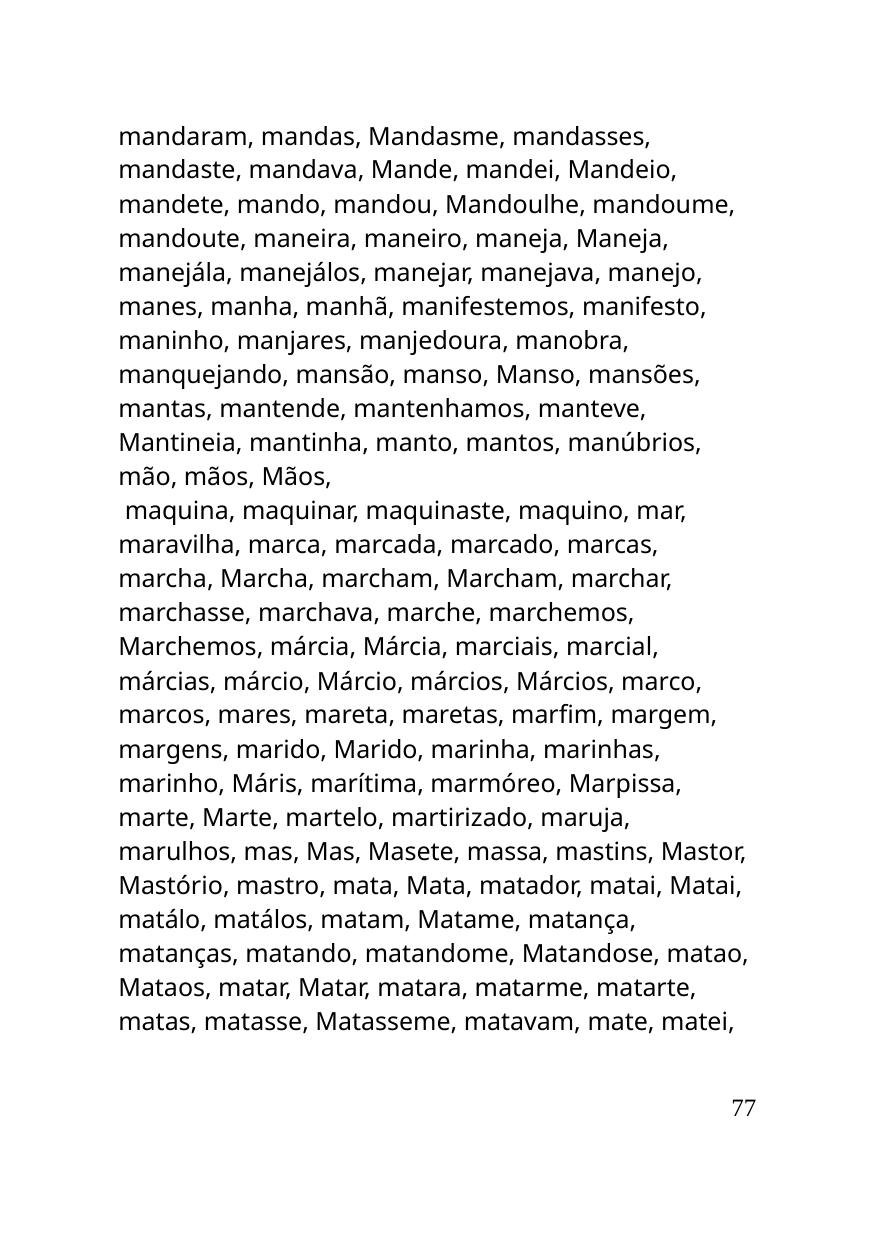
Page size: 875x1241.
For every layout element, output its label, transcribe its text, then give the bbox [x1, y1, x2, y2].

text maquina, maquinar, maquinaste, maquino, mar, maravilha, marca, marcada, marcado, marcas, marcha, Marcha, marcham, Marcham, marchar, marchasse, marchava, marche, marchemos, Marchemos, márcia, Márcia, marciais, marcial, márcias, márcio, Márcio, márcios, Márcios, marco, marcos, mares, mareta, maretas, marfim, margem, margens, marido, Marido, marinha, marinhas, marinho, Máris, marítima, marmóreo, Marpissa, marte, Marte, martelo, martirizado, maruja, marulhos, mas, Mas, Masete, massa, mastins, Mastor, Mastório, mastro, mata, Mata, matador, matai, Matai, matálo, matálos, matam, Matame, matança, matanças, matando, matandome, Matandose, matao, Mataos, matar, Matar, matara, matarme, matarte, matas, matasse, Matasseme, matavam, mate, matei, [118, 493, 756, 1038]
text mandaram, mandas, Mandasme, mandasses, mandaste, mandava, Mande, mandei, Mandeio, mandete, mando, mandou, Mandoulhe, mandoume, mandoute, maneira, maneiro, maneja, Maneja, manejála, manejálos, manejar, manejava, manejo, manes, manha, manhã, manifestemos, manifesto, maninho, manjares, manjedoura, manobra, manquejando, mansão, manso, Manso, mansões, mantas, mantende, mantenhamos, manteve, Mantineia, mantinha, manto, mantos, manúbrios, mão, mãos, Mãos, [118, 118, 756, 493]
